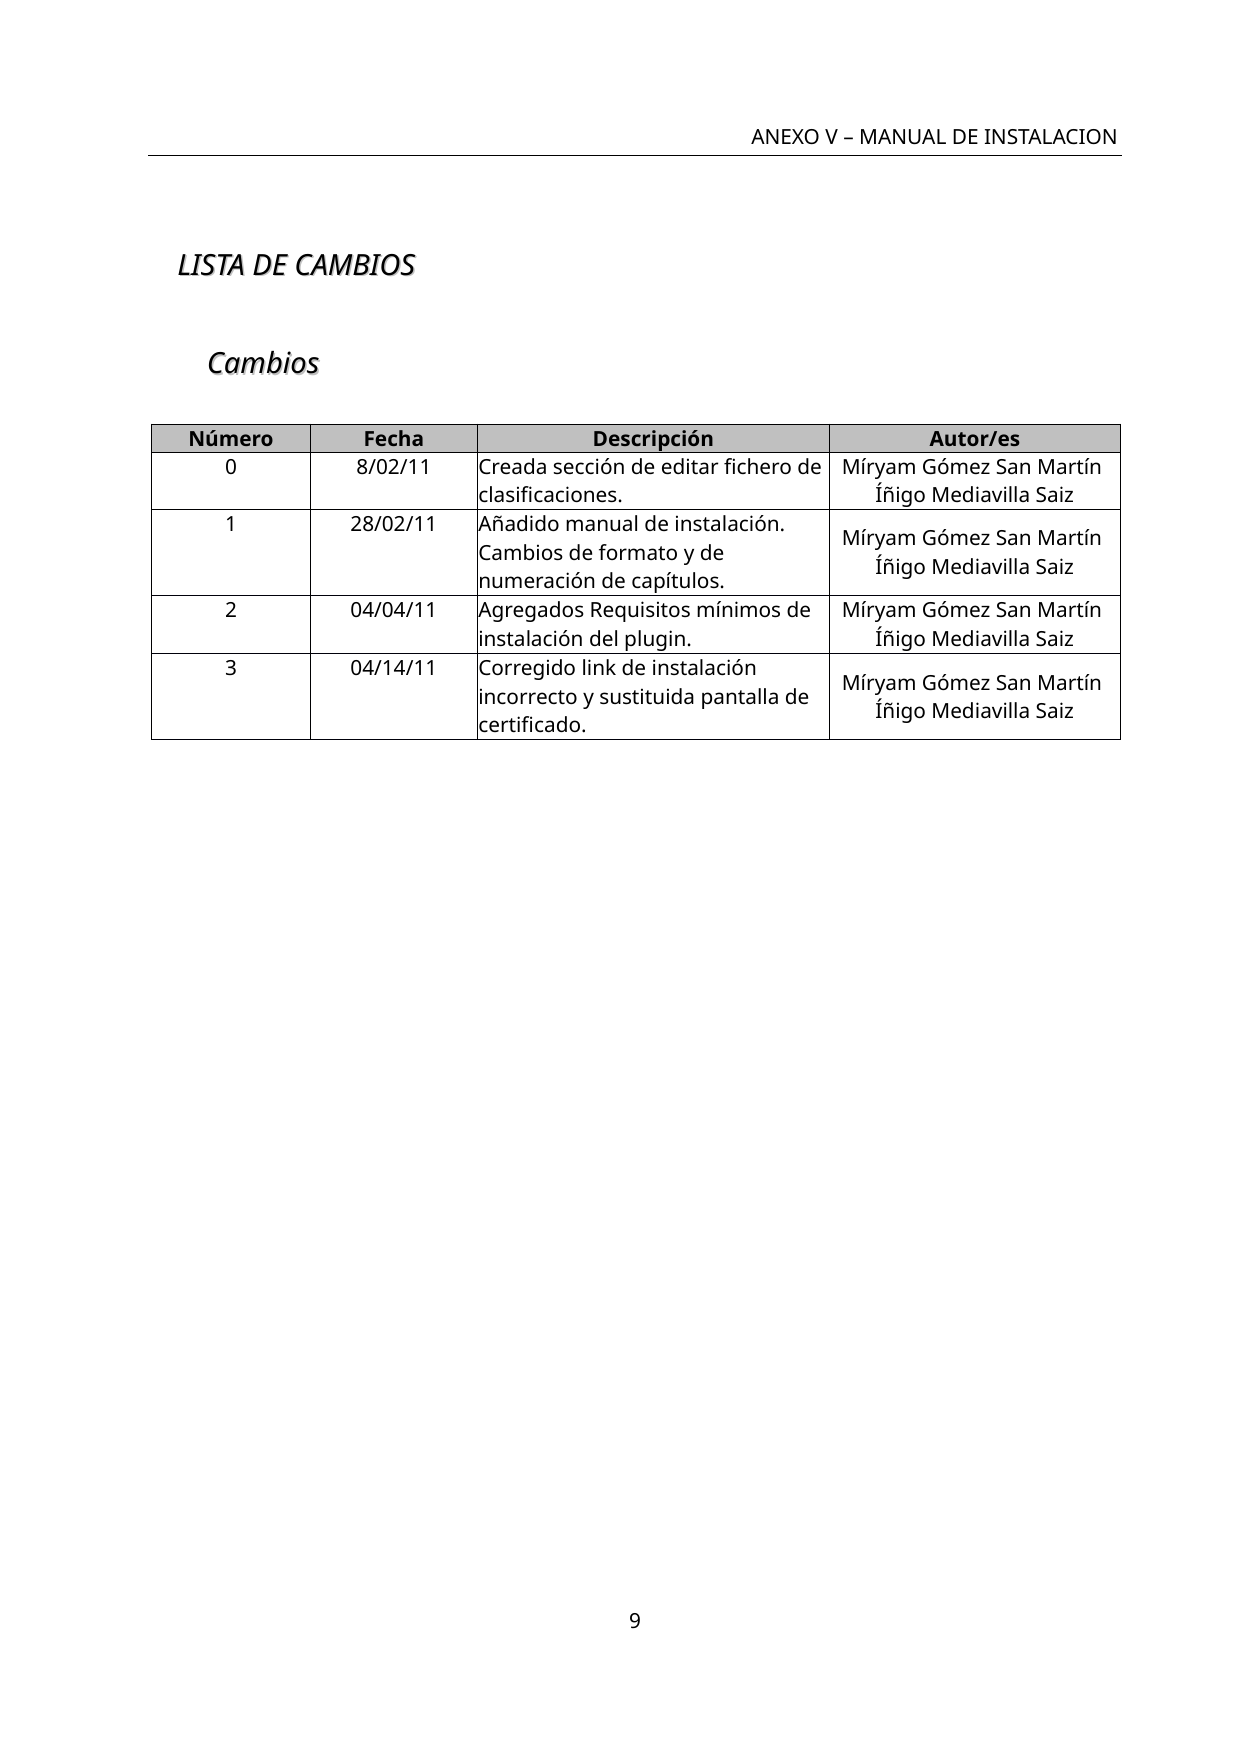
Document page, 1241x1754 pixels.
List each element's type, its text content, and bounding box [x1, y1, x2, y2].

table_header Número [152, 425, 310, 452]
table_cell Míryam Gómez San Martín Íñigo Mediavilla Saiz [830, 510, 1120, 594]
table_cell 28/02/11 [311, 510, 477, 594]
table_cell Añadido manual de instalación. Cambios de formato y de numeración de capítulos. [478, 510, 829, 594]
table_cell 2 [152, 596, 310, 652]
table_cell 04/04/11 [311, 596, 477, 652]
table_header Autor/es [830, 425, 1120, 452]
subtitle Cambios [207, 343, 1122, 382]
table_cell 0 [152, 453, 310, 509]
table_cell Míryam Gómez San Martín Íñigo Mediavilla Saiz [830, 453, 1120, 509]
subtitle Lista de cambios [177, 244, 1122, 284]
table_cell Creada sección de editar fichero de clasificaciones. [478, 453, 829, 509]
table_cell 14/04/11 [311, 654, 477, 739]
table_header Descripción [478, 425, 829, 452]
table_header Fecha [311, 425, 477, 452]
table_cell Míryam Gómez San Martín Íñigo Mediavilla Saiz [830, 654, 1120, 739]
table_cell Corregido link de instalación incorrecto y sustituida pantalla de certificado. [478, 654, 829, 739]
table_cell Míryam Gómez San Martín Íñigo Mediavilla Saiz [830, 596, 1120, 652]
table_cell Agregados Requisitos mínimos de instalación del plugin. [478, 596, 829, 652]
table_cell 8/02/11 [311, 453, 477, 509]
table_cell 3 [152, 654, 310, 739]
table_cell 1 [152, 510, 310, 594]
